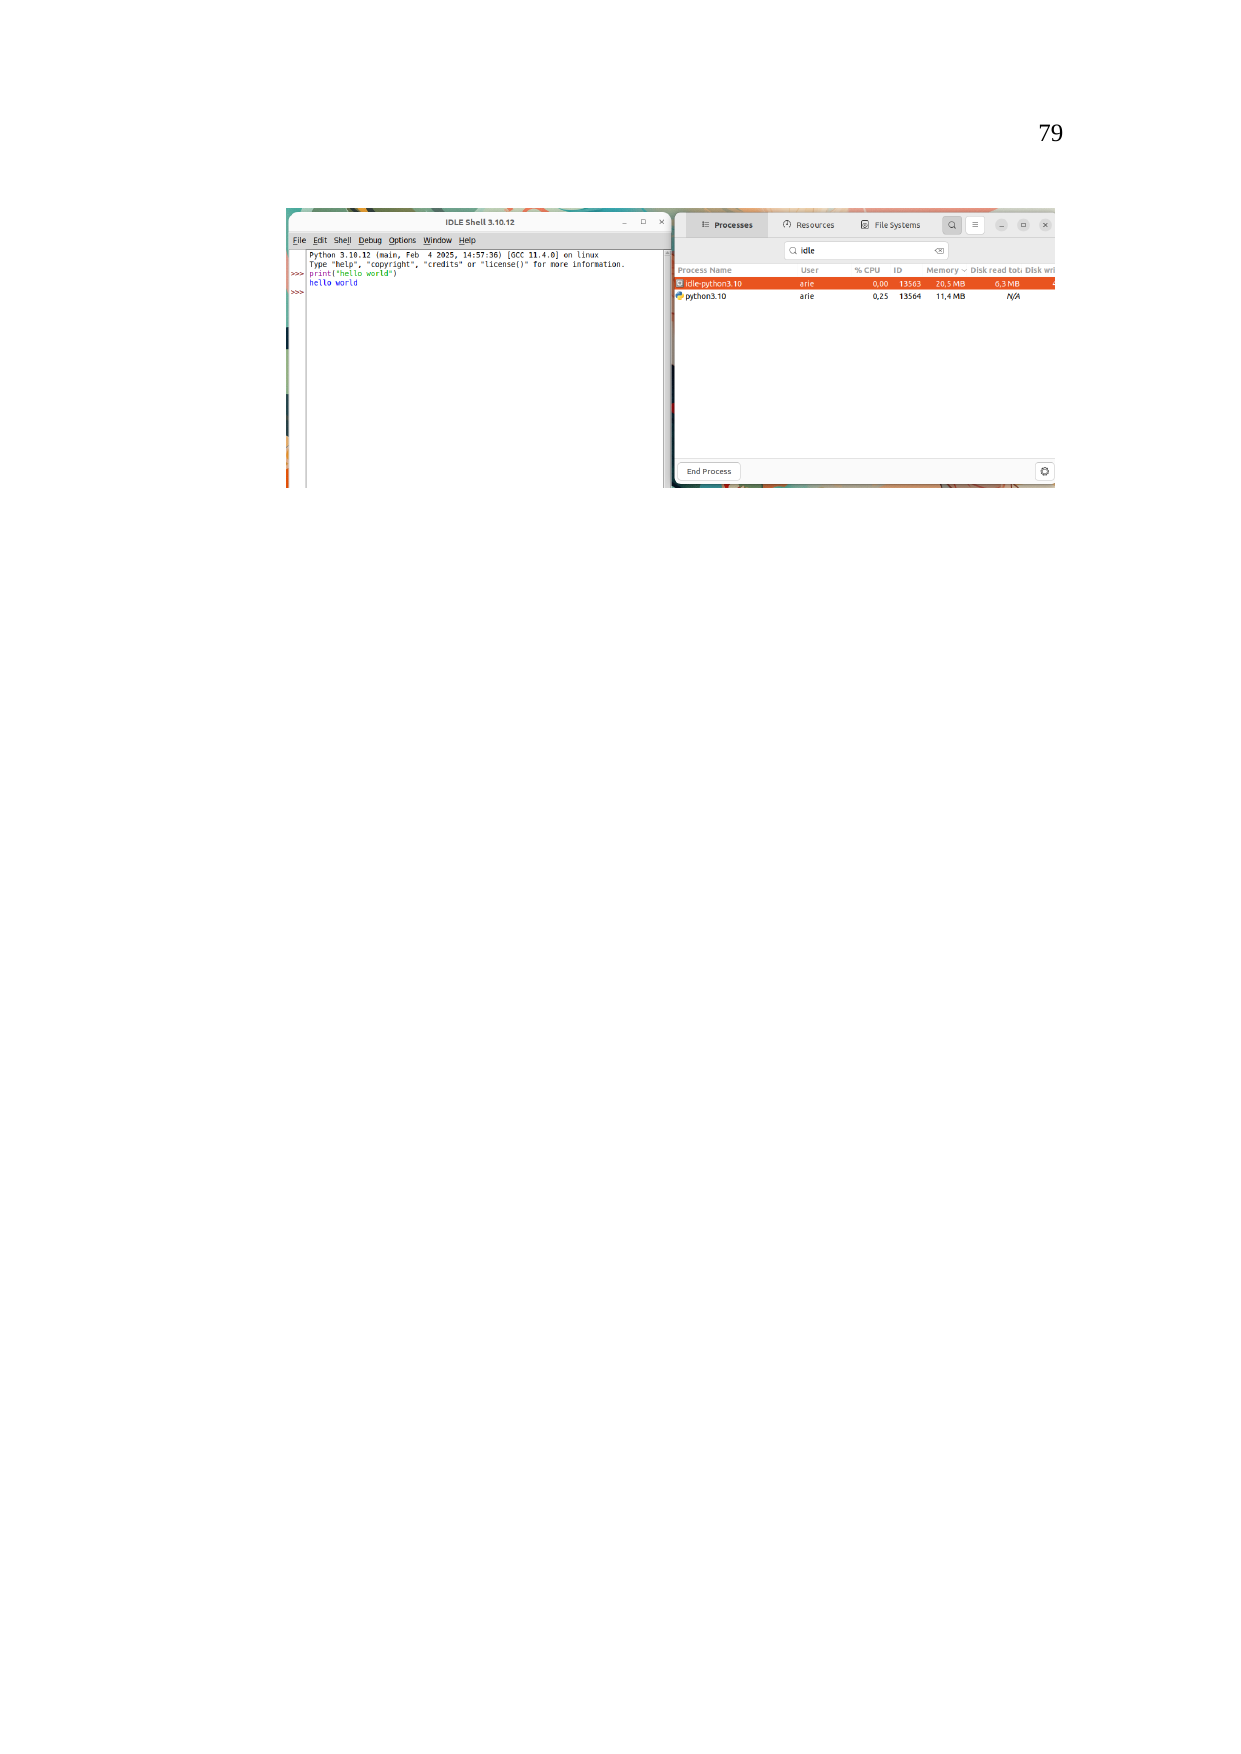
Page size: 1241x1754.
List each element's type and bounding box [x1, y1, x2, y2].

picture [286, 208, 1055, 488]
